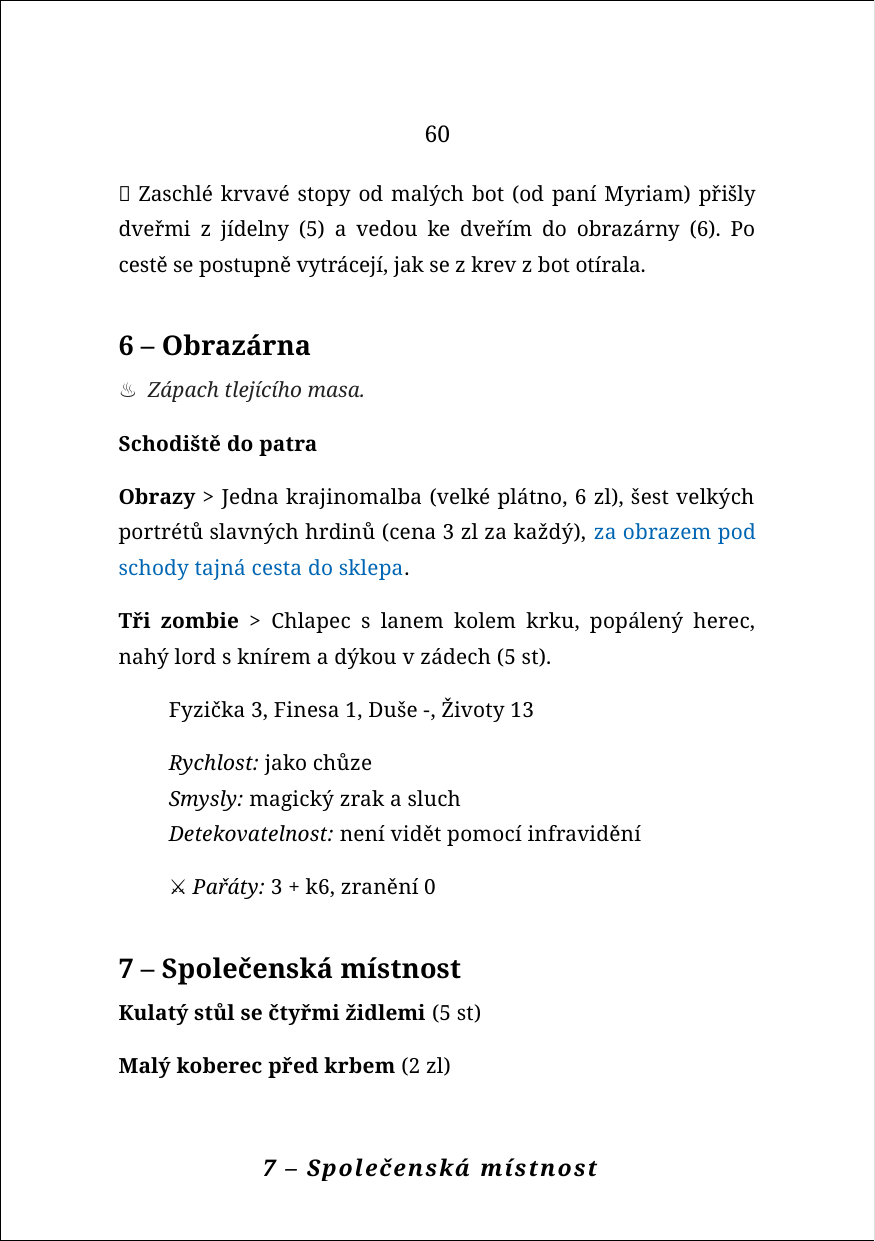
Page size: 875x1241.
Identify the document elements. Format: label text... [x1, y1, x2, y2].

text ⚔ Pařáty: 3 + k6, zranění 0 [168, 872, 756, 901]
text Kulatý stůl se čtyřmi židlemi (5 st) [118, 998, 756, 1026]
text Schodiště do patra [118, 429, 756, 457]
text Fyzička 3, Finesa 1, Duše -, Životy 13 [168, 695, 756, 723]
subtitle 6 – Obrazárna [118, 327, 756, 364]
text Smysly: magický zrak a sluch [168, 784, 756, 812]
text 👣 Zaschlé krvavé stopy od malých bot (od paní Myriam) přišly dveřmi z jídelny (5) a vedou ke dveřím do obrazárny (6). Po cestě se postupně vytrácejí, jak se z krev z bot otírala. [118, 179, 756, 278]
text Rychlost: jako chůze [168, 748, 756, 777]
subtitle 7 – Společenská místnost [118, 949, 756, 986]
text Obrazy > Jedna krajinomalba (velké plátno, 6 zl), šest velkých portrétů slavných hrdinů (cena 3 zl za každý), za obrazem pod schody tajná cesta do sklepa. [118, 482, 756, 581]
text Detekovatelnost: není vidět pomocí infravidění [168, 819, 756, 848]
text Malý koberec před krbem (2 zl) [118, 1051, 756, 1080]
text ♨ Zápach tlejícího masa. [118, 376, 756, 404]
text Tři zombie > Chlapec s lanem kolem krku, popálený herec, nahý lord s knírem a dýkou v zádech (5 st). [118, 606, 756, 670]
